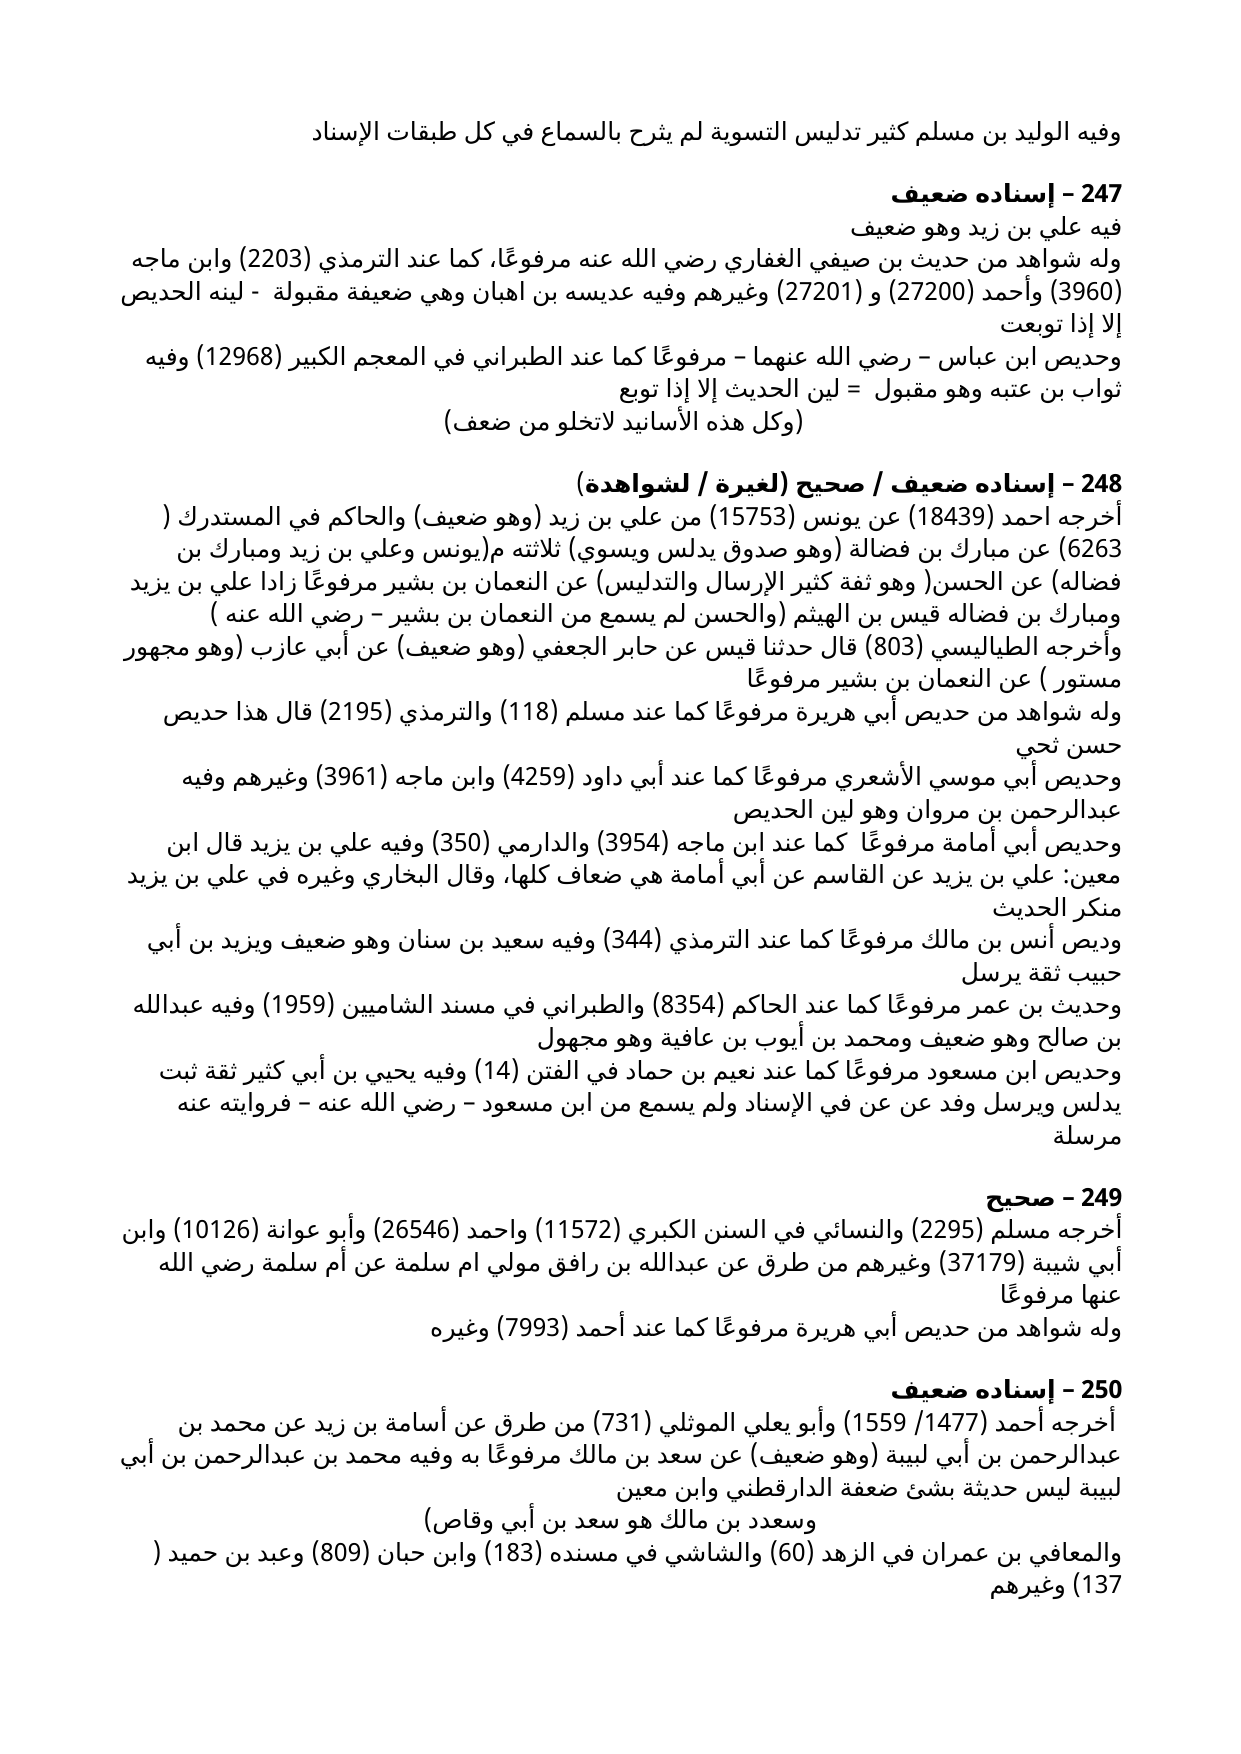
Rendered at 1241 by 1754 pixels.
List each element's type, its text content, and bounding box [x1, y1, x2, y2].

text وفيه الوليد بن مسلم كثير تدليس التسوية لم يثرح بالسماع في كل طبقات الإسناد [118, 118, 1122, 151]
text وديص أنس بن مالك مرفوعًا كما عند الترمذي (344) وفيه سعيد بن سنان وهو ضعيف ويزيد بن أبي حبيب ثقة يرسل [118, 926, 1122, 992]
text وأخرجه الطياليسي (803) قال حدثنا قيس عن حابر الجعفي (وهو ضعيف) عن أبي عازب (وهو مجهور مستور ) عن النعمان بن بشير مرفوعًا [118, 633, 1122, 698]
text وحديص أبي موسي الأشعري مرفوعًا كما عند أبي داود (4259) وابن ماجه (3961) وغيرهم وفيه عبدالرحمن بن مروان وهو لين الحديص [118, 763, 1122, 828]
text أخرجه أحمد (1477/ 1559) وأبو يعلي الموثلي (731) من طرق عن أسامة بن زيد عن محمد بن عبدالرحمن بن أبي لبيبة (وهو ضعيف) عن سعد بن مالك مرفوعًا به وفيه محمد بن عبدالرحمن بن أبي لبيبة ليس حديثة بشئ ضعفة الدارقطني وابن معين [118, 1408, 1122, 1506]
text فيه علي بن زيد وهو ضعيف [118, 212, 1122, 245]
text وله شواهد من حديث بن صيفي الغفاري رضي الله عنه مرفوعًا، كما عند الترمذي (2203) وابن ماجه (3960) وأحمد (27200) و (27201) وغيرهم وفيه عديسه بن اهبان وهي ضعيفة مقبولة - لينه الحديص إلا إذا توبعت [118, 245, 1122, 343]
text وحديص أبي أمامة مرفوعًا كما عند ابن ماجه (3954) والدارمي (350) وفيه علي بن يزيد قال ابن معين: علي بن يزيد عن القاسم عن أبي أمامة هي ضعاف كلها، وقال البخاري وغيره في علي بن يزيد منكر الحديث [118, 828, 1122, 926]
text وسعدد بن مالك هو سعد بن أبي وقاص) [118, 1506, 1122, 1539]
text أخرجه مسلم (2295) والنسائي في السنن الكبري (11572) واحمد (26546) وأبو عوانة (10126) وابن أبي شيبة (37179) وغيرهم من طرق عن عبدالله بن رافق مولي ام سلمة عن أم سلمة رضي الله عنها مرفوعًا [118, 1216, 1122, 1314]
text والمعافي بن عمران في الزهد (60) والشاشي في مسنده (183) وابن حبان (809) وعبد بن حميد (137) وغيرهم [118, 1539, 1122, 1604]
text أخرجه احمد (18439) عن يونس (15753) من علي بن زيد (وهو ضعيف) والحاكم في المستدرك (6263) عن مبارك بن فضالة (وهو صدوق يدلس ويسوي) ثلاثته م(يونس وعلي بن زيد ومبارك بن فضاله) عن الحسن( وهو ثفة كثير الإرسال والتدليس) عن النعمان بن بشير مرفوعًا زادا علي بن يزيد ومبارك بن فضاله قيس بن الهيثم (والحسن لم يسمع من النعمان بن بشير – رضي الله عنه ) [118, 502, 1122, 633]
text وله شواهد من حديص أبي هريرة مرفوعًا كما عند مسلم (118) والترمذي (2195) قال هذا حديص حسن ثحي [118, 698, 1122, 763]
text 249 – صحيح [118, 1184, 1122, 1216]
text 250 – إسناده ضعيف [118, 1376, 1122, 1408]
text 248 – إسناده ضعيف / صحيح (لغيرة / لشواهدة) [118, 470, 1122, 502]
text وله شواهد من حديص أبي هريرة مرفوعًا كما عند أحمد (7993) وغيره [118, 1314, 1122, 1347]
text وحديث بن عمر مرفوعًا كما عند الحاكم (8354) والطبراني في مسند الشاميين (1959) وفيه عبدالله بن صالح وهو ضعيف ومحمد بن أيوب بن عافية وهو مجهول [118, 992, 1122, 1057]
text وحديص ابن مسعود مرفوعًا كما عند نعيم بن حماد في الفتن (14) وفيه يحيي بن أبي كثير ثقة ثبت يدلس ويرسل وفد عن عن في الإسناد ولم يسمع من ابن مسعود – رضي الله عنه – فروايته عنه مرسلة [118, 1057, 1122, 1154]
text 247 – إسناده ضعيف [118, 180, 1122, 212]
text وحديص ابن عباس – رضي الله عنهما – مرفوعًا كما عند الطبراني في المعجم الكبير (12968) وفيه ثواب بن عتبه وهو مقبول = لين الحديث إلا إذا توبع [118, 343, 1122, 408]
text (وكل هذه الأسانيد لاتخلو من ضعف) [118, 408, 1122, 441]
